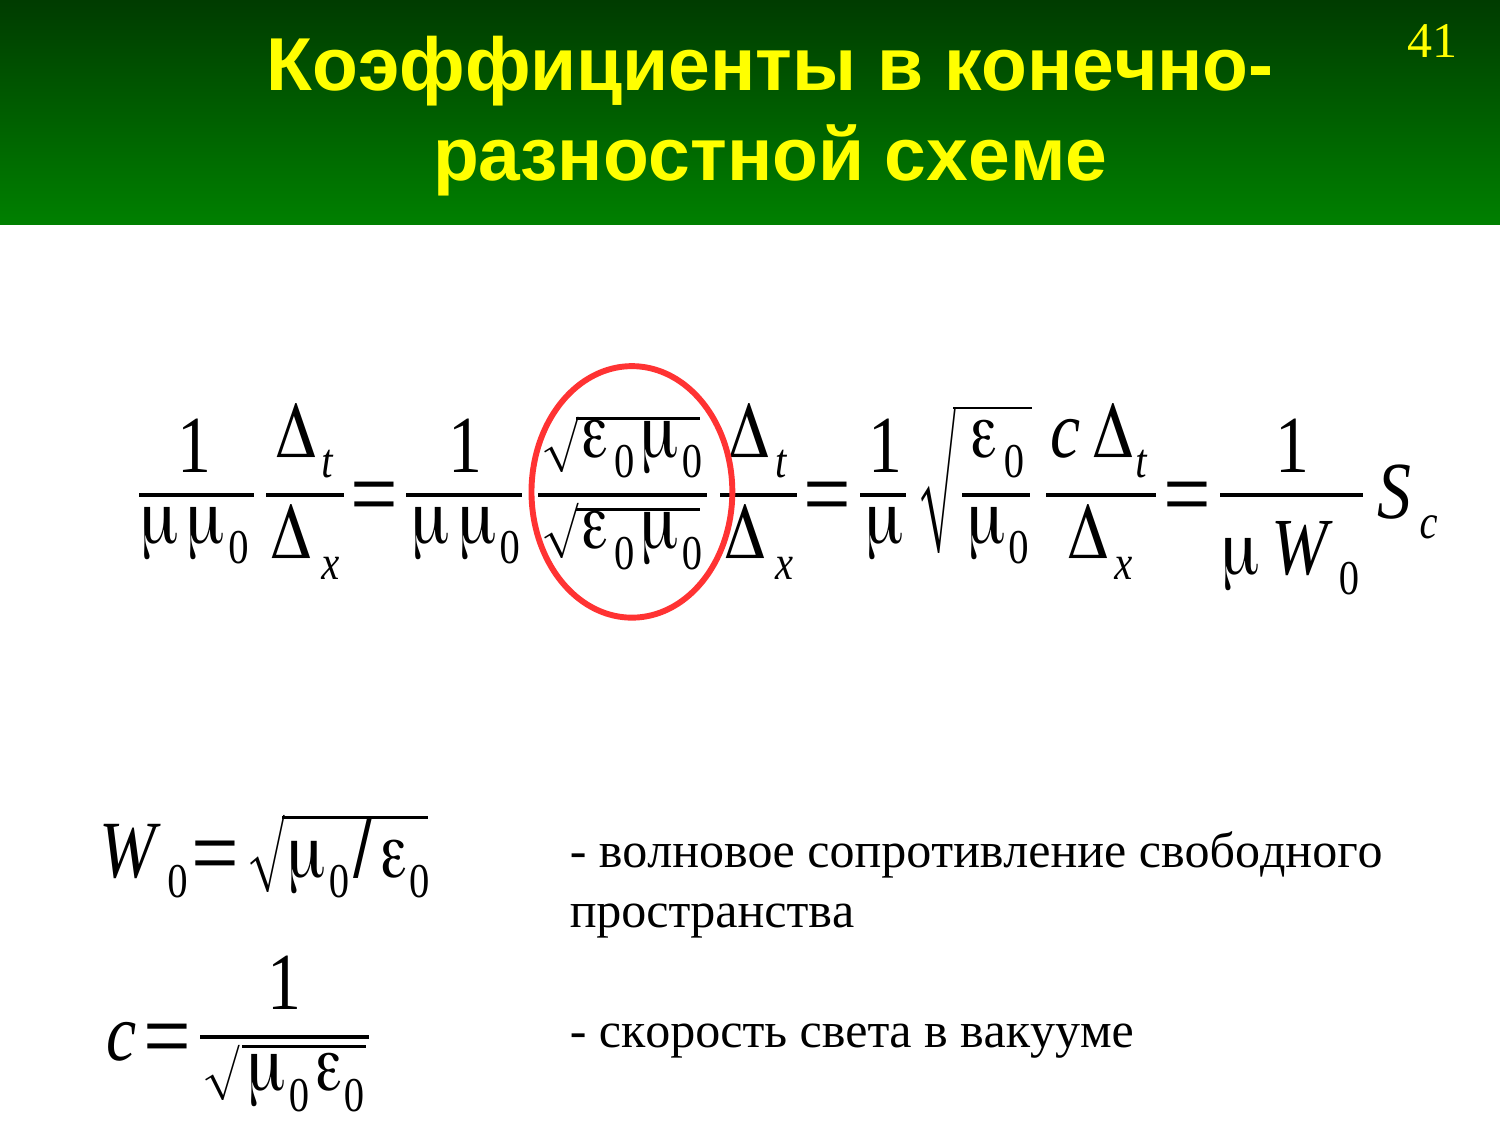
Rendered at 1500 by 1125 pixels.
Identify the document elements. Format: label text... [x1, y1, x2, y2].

chart [89, 938, 390, 1120]
chart [682, 386, 1454, 606]
title Коэффициенты в конечно-разностной схеме [100, 7, 1441, 204]
text_box - волновое сопротивление свободного пространства [555, 810, 1477, 945]
text_box - скорость света в вакууме [555, 990, 1477, 1125]
chart [118, 386, 582, 606]
chart [535, 386, 729, 606]
chart [82, 805, 448, 910]
